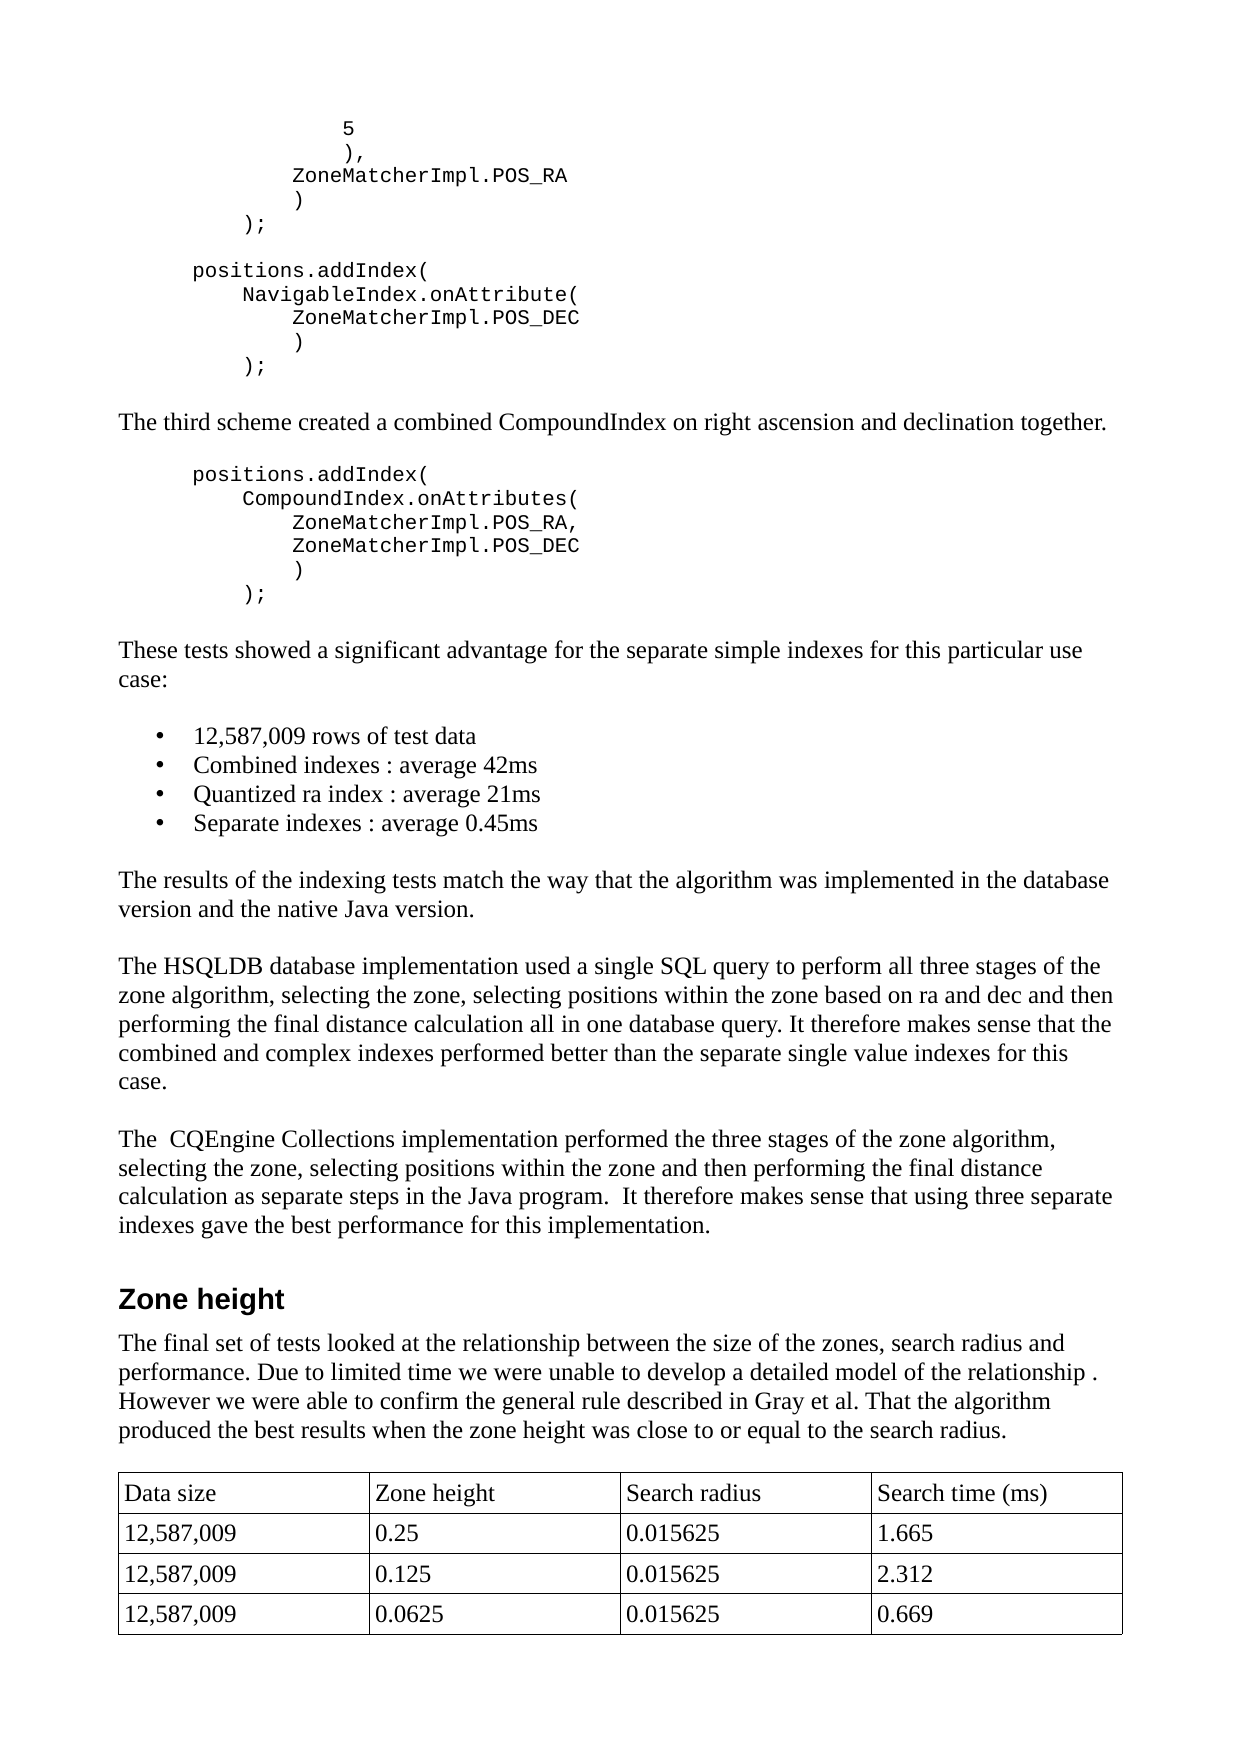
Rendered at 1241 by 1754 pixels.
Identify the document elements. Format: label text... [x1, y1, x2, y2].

text positions.addIndex( [192, 260, 1122, 284]
list 12,587,009 rows of test data [156, 721, 1122, 750]
list Quantized ra index : average 21ms [156, 779, 1122, 808]
text ), [192, 142, 1122, 165]
list Separate indexes : average 0.45ms [156, 808, 1122, 836]
table_header Data size [119, 1473, 369, 1512]
list Combined indexes : average 42ms [156, 750, 1122, 779]
text ZoneMatcherImpl.POS_DEC [192, 535, 1122, 559]
table_cell 0.015625 [621, 1554, 871, 1593]
text The HSQLDB database implementation used a single SQL query to perform all three stages of the zone algorithm, selecting the zone, selecting positions within the zone based on ra and dec and then performing the final distance calculation all in one database query. It therefore makes sense that the combined and complex indexes performed better than the separate single value indexes for this case. [118, 951, 1122, 1095]
text ZoneMatcherImpl.POS_RA, [192, 512, 1122, 535]
table_cell 0.015625 [621, 1594, 871, 1633]
table_cell 1.665 [872, 1514, 1122, 1553]
table_cell 0.25 [370, 1514, 620, 1553]
text ); [192, 213, 1122, 236]
text ) [192, 189, 1122, 213]
text The CQEngine Collections implementation performed the three stages of the zone algorithm, selecting the zone, selecting positions within the zone and then performing the final distance calculation as separate steps in the Java program. It therefore makes sense that using three separate indexes gave the best performance for this implementation. [118, 1124, 1122, 1239]
table_cell 0.125 [370, 1554, 620, 1593]
text ); [192, 354, 1122, 378]
table_header Zone height [370, 1473, 620, 1512]
table_cell 0.669 [872, 1594, 1122, 1633]
text The third scheme created a combined CompoundIndex on right ascension and declination together. [118, 407, 1122, 436]
table_cell 0.0625 [370, 1594, 620, 1633]
text ); [192, 583, 1122, 606]
text ) [192, 559, 1122, 583]
table_cell 0.015625 [621, 1514, 871, 1553]
text The results of the indexing tests match the way that the algorithm was implemented in the database version and the native Java version. [118, 865, 1122, 923]
table_cell 2.312 [872, 1554, 1122, 1593]
text NavigableIndex.onAttribute( [192, 284, 1122, 307]
subtitle Zone height [118, 1282, 1122, 1316]
table_cell 12,587,009 [119, 1594, 369, 1633]
table_cell 12,587,009 [119, 1554, 369, 1593]
text 5 [192, 118, 1122, 142]
text ZoneMatcherImpl.POS_DEC [192, 307, 1122, 331]
text The final set of tests looked at the relationship between the size of the zones, search radius and performance. Due to limited time we were unable to develop a detailed model of the relationship . However we were able to confirm the general rule described in Gray et al. That the algorithm produced the best results when the zone height was close to or equal to the search radius. [118, 1328, 1122, 1443]
table_header Search time (ms) [872, 1473, 1122, 1512]
text ZoneMatcherImpl.POS_RA [192, 165, 1122, 189]
table_cell 12,587,009 [119, 1514, 369, 1553]
table_header Search radius [621, 1473, 871, 1512]
text ) [192, 331, 1122, 354]
text These tests showed a significant advantage for the separate simple indexes for this particular use case: [118, 635, 1122, 693]
text CompoundIndex.onAttributes( [192, 488, 1122, 512]
text positions.addIndex( [192, 464, 1122, 488]
